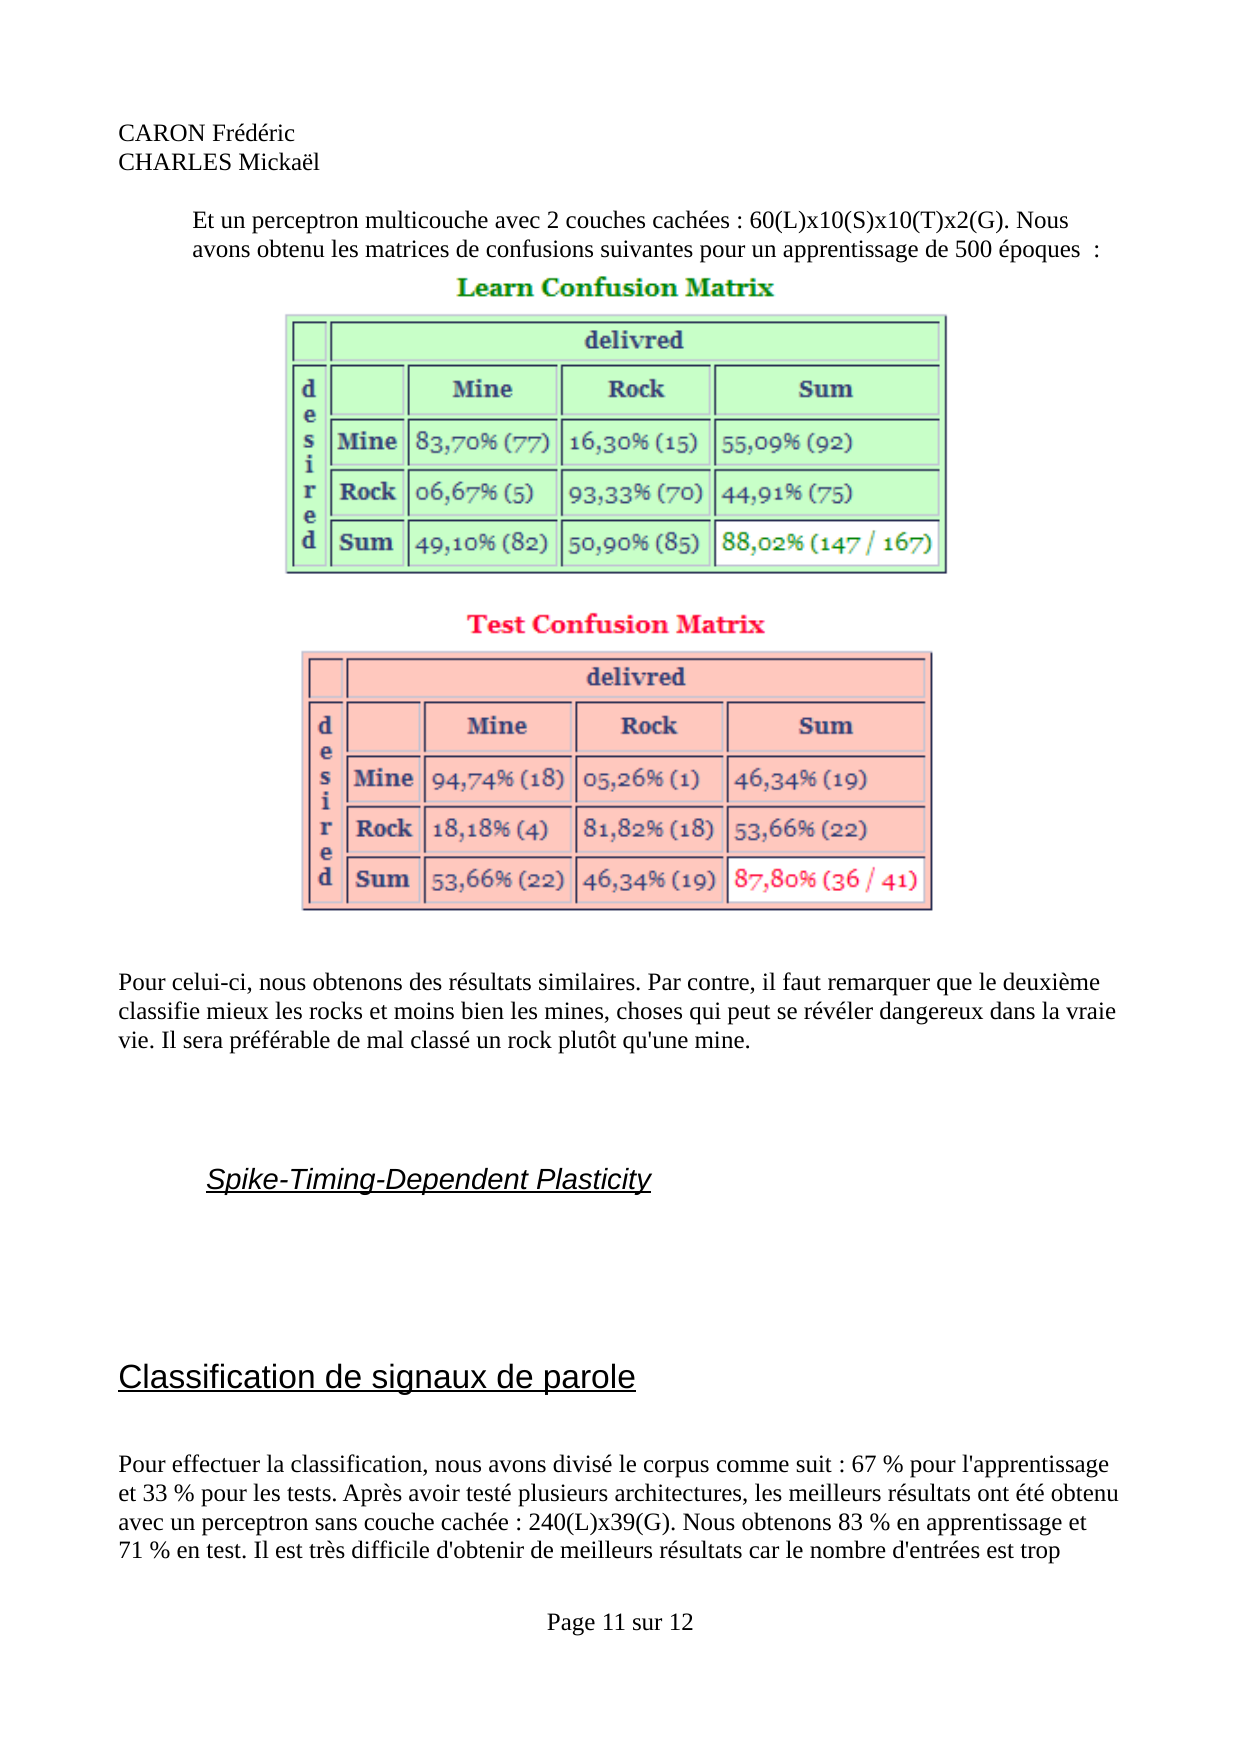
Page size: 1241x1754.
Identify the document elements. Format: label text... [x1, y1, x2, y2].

picture [273, 275, 967, 927]
subtitle Spike-Timing-Dependent Plasticity [206, 1162, 1122, 1196]
text Pour celui-ci, nous obtenons des résultats similaires. Par contre, il faut remarquer que le deuxième classifie mieux les rocks et moins bien les mines, choses qui peut se révéler dangereux dans la vraie vie. Il sera préférable de mal classé un rock plutôt qu'une mine. [118, 967, 1122, 1053]
text Et un perceptron multicouche avec 2 couches cachées : 60(L)x10(S)x10(T)x2(G). Nous avons obtenu les matrices de confusions suivantes pour un apprentissage de 500 époques : [118, 205, 1122, 263]
subtitle Classification de signaux de parole [118, 1357, 1122, 1395]
text Pour effectuer la classification, nous avons divisé le corpus comme suit : 67 % pour l'apprentissage et 33 % pour les tests. Après avoir testé plusieurs architectures, les meilleurs résultats ont été obtenu avec un perceptron sans couche cachée : 240(L)x39(G). Nous obtenons 83 % en apprentissage et 71 % en test. Il est très difficile d'obtenir de meilleurs résultats car le nombre d'entrées est trop [118, 1449, 1122, 1564]
